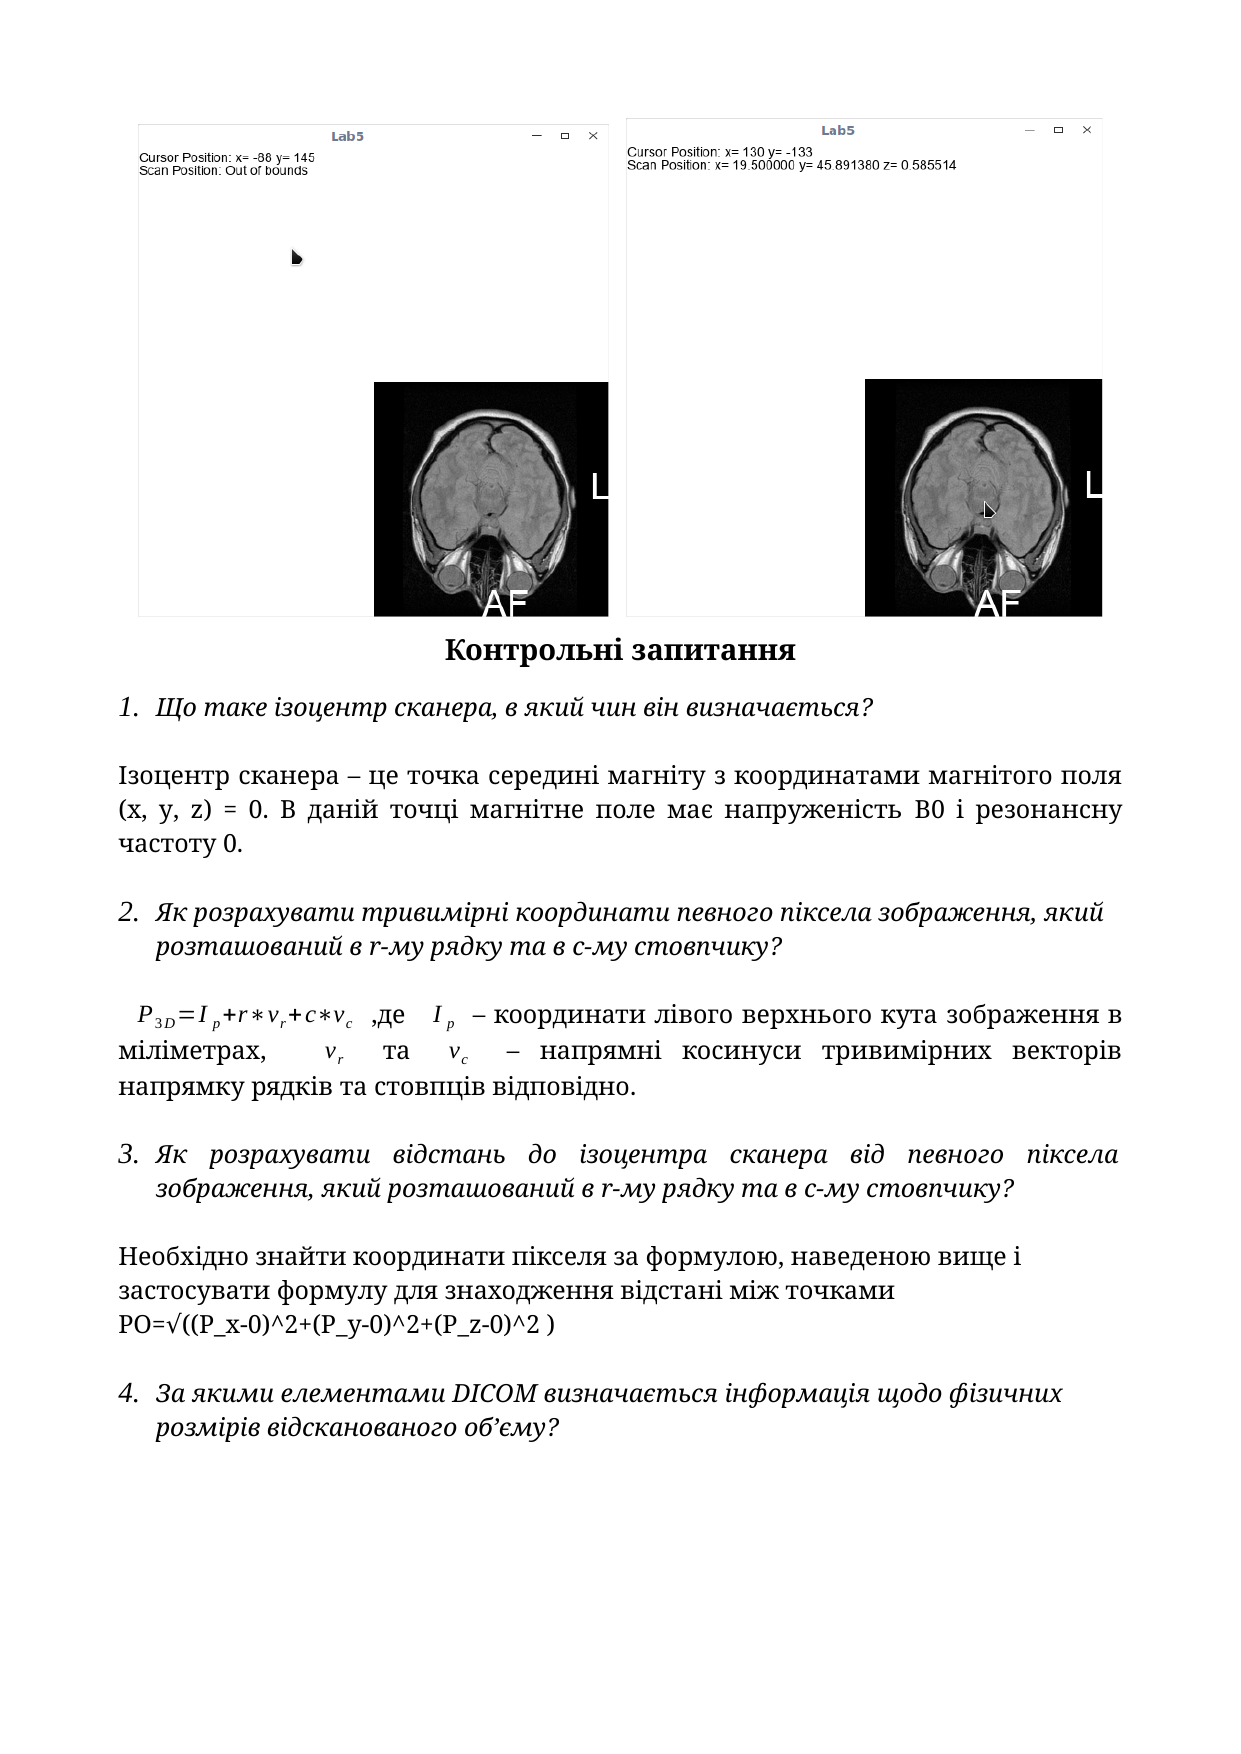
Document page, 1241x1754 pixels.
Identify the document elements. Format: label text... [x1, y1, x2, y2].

list Що таке ізоцентр сканера, в який чин він визначається? [118, 689, 1122, 723]
text PO=√((P_x-0)^2+(P_y-0)^2+(P_z-0)^2 ) [118, 1307, 1122, 1341]
list За якими елементами DICOM визначається інформація щодо фізичних розмірів відсканованого об’єму? [118, 1375, 1122, 1444]
text Ізоцентр сканера – це точка середині магніту з координатами магнітого поля (x, y, z) = 0. В даній точці магнітне поле має напруженість B0 і резонансну частоту 0. [118, 757, 1122, 860]
text Контрольні запитання [118, 629, 1122, 669]
list Як розрахувати відстань до ізоцентра сканера від певного піксела зображення, який розташований в r-му рядку та в c-му стовпчику? [118, 1136, 1122, 1205]
list Як розрахувати тривимірні координати певного піксела зображення, який розташований в r-му рядку та в c-му стовпчику? [118, 894, 1122, 962]
picture [138, 124, 609, 617]
text ,де – координати лівого верхнього кута зображення в міліметрах, та – напрямні косинуси тривимірних векторів напрямку рядків та стовпців відповідно. [118, 996, 1122, 1102]
picture [626, 118, 1103, 617]
text Необхідно знайти координати пікселя за формулою, наведеною вище і застосувати формулу для знаходження відстані між точками [118, 1239, 1122, 1307]
